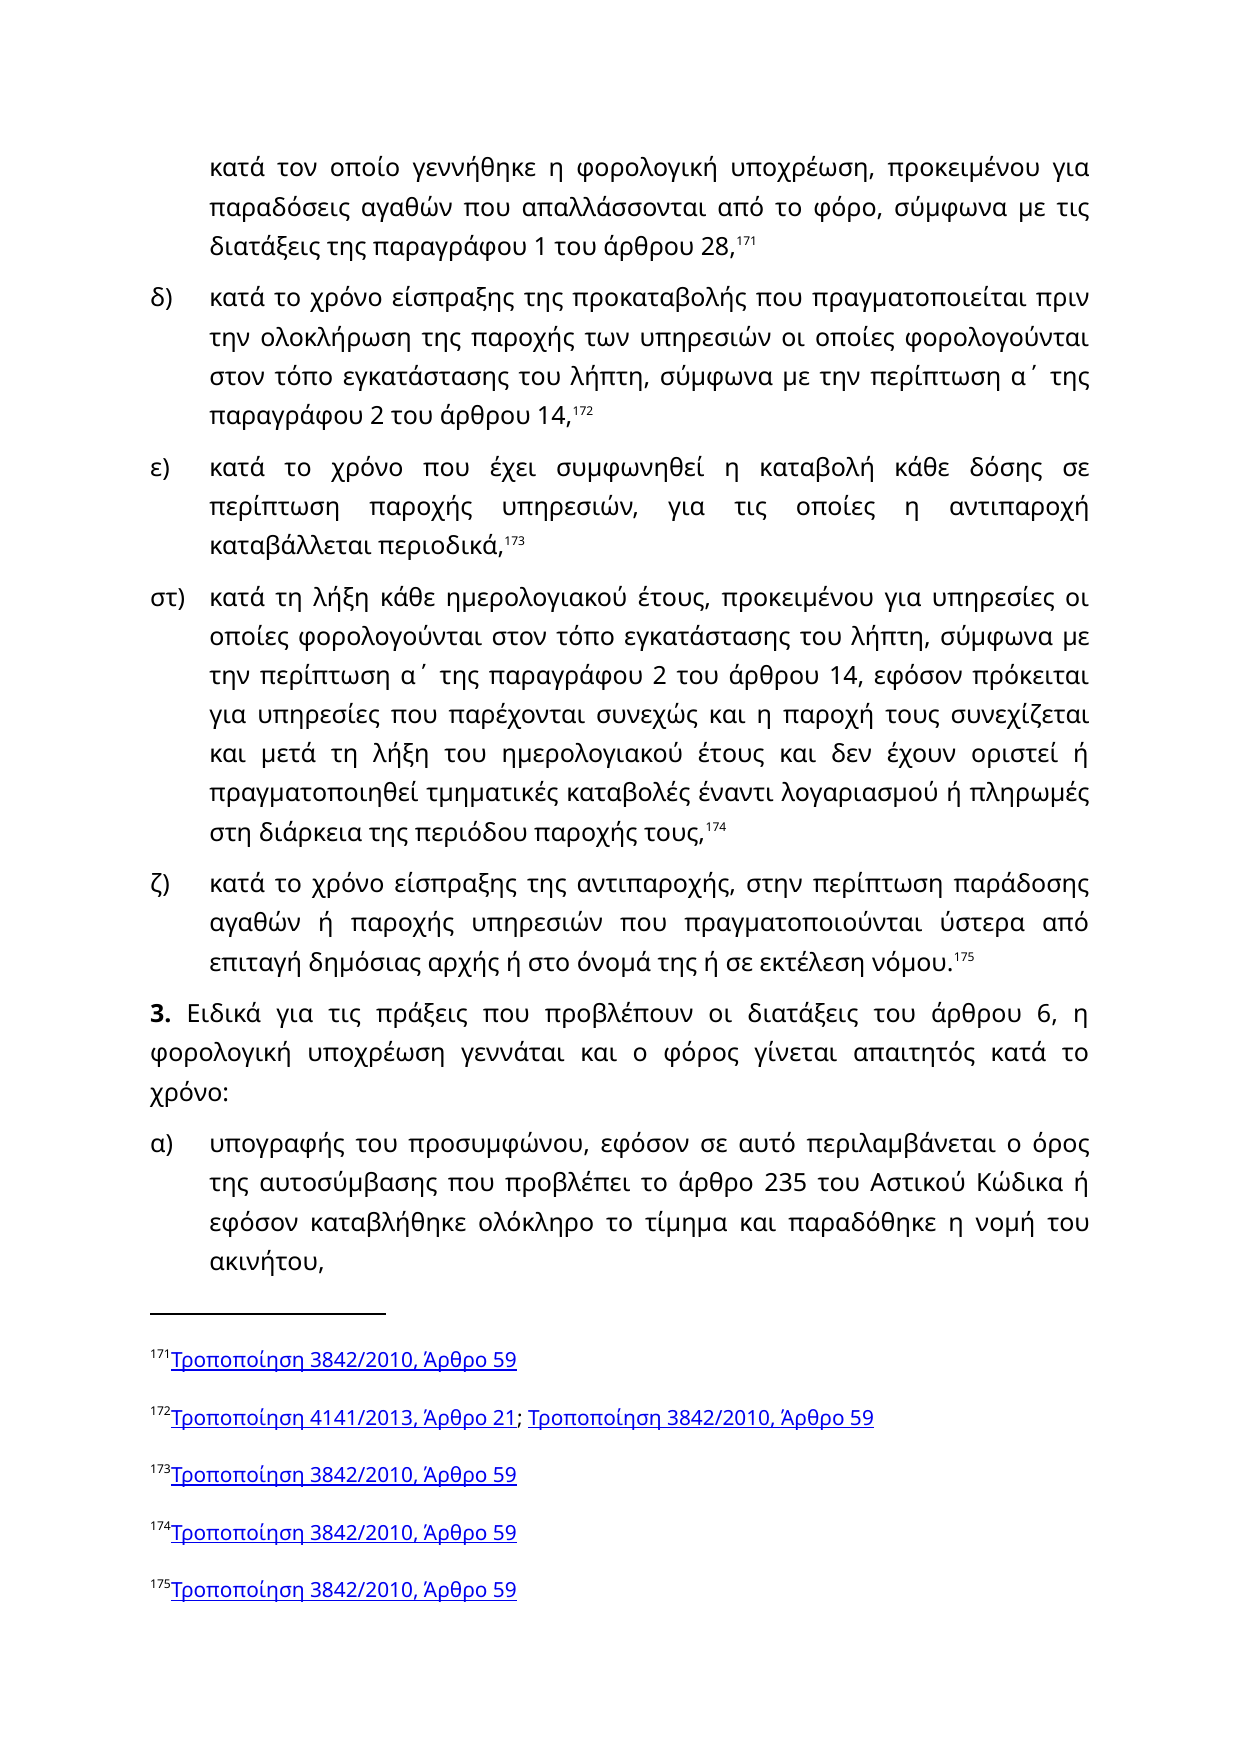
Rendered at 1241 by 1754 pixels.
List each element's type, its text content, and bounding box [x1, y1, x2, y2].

list α) υπογραφής του προσυμφώνου, εφόσον σε αυτό περιλαμβάνεται ο όρος της αυτοσύμβασης που προβλέπει το άρθρο 235 του Αστικού Κώδικα ή εφόσον καταβλήθηκε ολόκληρο το τίμημα και παραδόθηκε η νομή του ακινήτου, [150, 1126, 1090, 1277]
list δ) κατά το χρόνο είσπραξης της προκαταβολής που πραγματοποιείται πριν την ολοκλήρωση της παροχής των υπηρεσιών οι οποίες φορολογούνται στον τόπο εγκατάστασης του λήπτη, σύμφωνα με την περίπτωση α΄ της παραγράφου 2 του άρθρου 14, [150, 280, 1090, 432]
text Τροποποίηση 4141/2013, Άρθρο 21; Τροποποίηση 3842/2010, Άρθρο 59 [150, 1403, 1090, 1431]
text Τροποποίηση 3842/2010, Άρθρο 59 [150, 1460, 1090, 1489]
list ε) κατά το χρόνο που έχει συμφωνηθεί η καταβολή κάθε δόσης σε περίπτωση παροχής υπηρεσιών, για τις οποίες η αντιπαροχή καταβάλλεται περιοδικά, [150, 449, 1090, 562]
list κατά τον οποίο γεννήθηκε η φορολογική υποχρέωση, προκειμένου για παραδόσεις αγαθών που απαλλάσσονται από το φόρο, σύμφωνα με τις διατάξεις της παραγράφου 1 του άρθρου 28, [150, 150, 1090, 262]
list στ) κατά τη λήξη κάθε ημερολογιακού έτους, προκειμένου για υπηρεσίες οι οποίες φορολογούνται στον τόπο εγκατάστασης του λήπτη, σύμφωνα με την περίπτωση α΄ της παραγράφου 2 του άρθρου 14, εφόσον πρόκειται για υπηρεσίες που παρέχονται συνεχώς και η παροχή τους συνεχίζεται και μετά τη λήξη του ημερολογιακού έτους και δεν έχουν οριστεί ή πραγματοποιηθεί τμηματικές καταβολές έναντι λογαριασμού ή πληρωμές στη διάρκεια της περιόδου παροχής τους, [150, 579, 1090, 848]
text 3. Ειδικά για τις πράξεις που προβλέπουν οι διατάξεις του άρθρου 6, η φορολογική υποχρέωση γεννάται και ο φόρος γίνεται απαιτητός κατά το χρόνο: [150, 996, 1090, 1108]
list ζ) κατά το χρόνο είσπραξης της αντιπαροχής, στην περίπτωση παράδοσης αγαθών ή παροχής υπηρεσιών που πραγματοποιούνται ύστερα από επιταγή δημόσιας αρχής ή στο όνομά της ή σε εκτέλεση νόμου. [150, 866, 1090, 978]
text Τροποποίηση 3842/2010, Άρθρο 59 [150, 1576, 1090, 1604]
text Τροποποίηση 3842/2010, Άρθρο 59 [150, 1518, 1090, 1546]
text Τροποποίηση 3842/2010, Άρθρο 59 [150, 1345, 1090, 1373]
